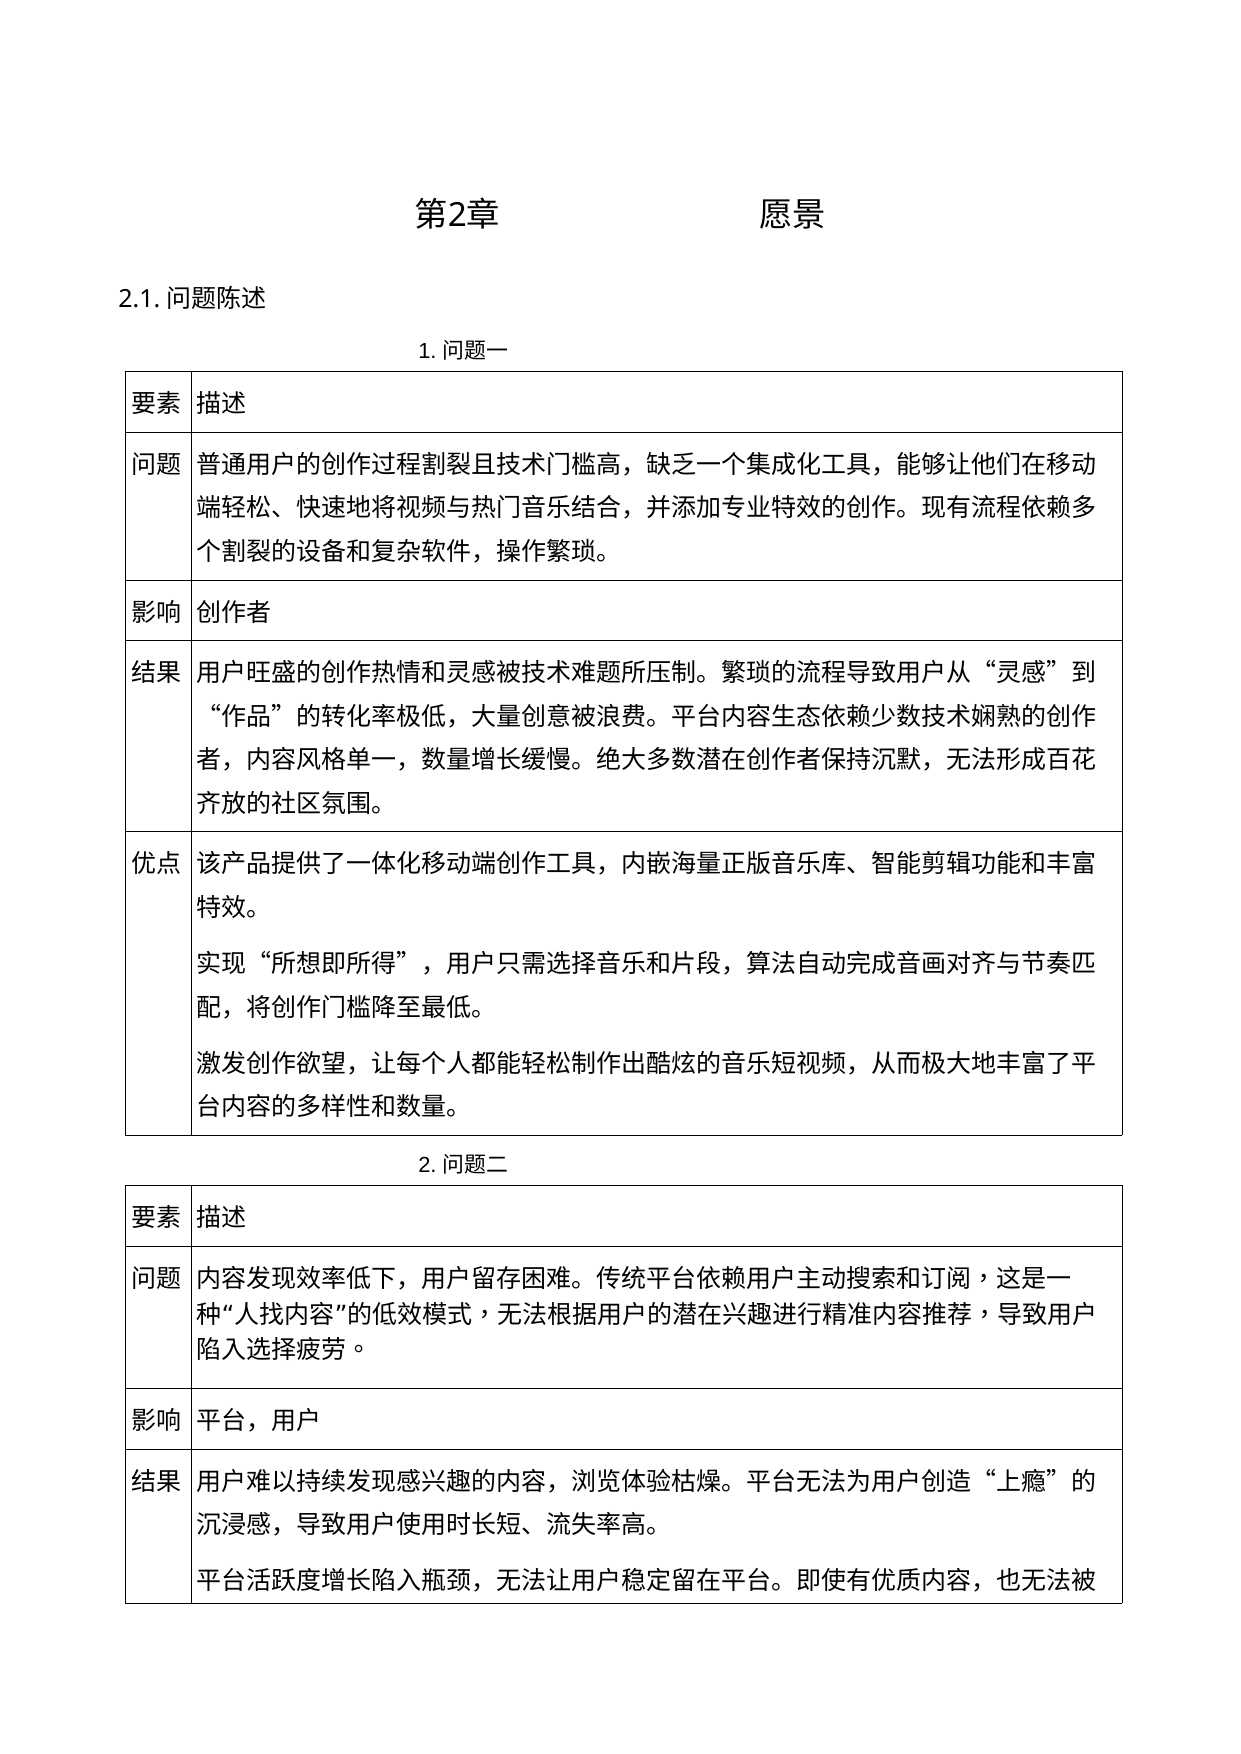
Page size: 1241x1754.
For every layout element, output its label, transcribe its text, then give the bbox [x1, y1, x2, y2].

subtitle 愿景 [118, 188, 1122, 236]
subtitle 问题陈述 [118, 278, 1122, 314]
subtitle 问题二 [418, 1147, 1122, 1179]
table_cell 结果 [126, 641, 191, 831]
table_cell 内容发现效率低下，用户留存困难。传统平台依赖用户主动搜索和订阅，这是一种“人找内容”的低效模式，无法根据用户的潜在兴趣进行精准内容推荐，导致用户陷入选择疲劳。 [192, 1247, 1122, 1388]
subtitle 问题一 [418, 333, 1122, 365]
table_cell 创作者 [192, 581, 1122, 640]
table_cell 问题 [126, 433, 191, 580]
table_cell 优点 [126, 832, 191, 1135]
table_cell 用户难以持续发现感兴趣的内容，浏览体验枯燥。平台无法为用户创造“上瘾”的沉浸感，导致用户使用时长短、流失率高。 平台活跃度增长陷入瓶颈，无法让用户稳定留在平台。即使有优质内容，也无法被 [192, 1450, 1122, 1603]
table_header 要素 [126, 372, 191, 432]
table_header 描述 [192, 372, 1122, 432]
table_cell 该产品提供了一体化移动端创作工具，内嵌海量正版音乐库、智能剪辑功能和丰富特效。 实现“所想即所得”，用户只需选择音乐和片段，算法自动完成音画对齐与节奏匹配，将创作门槛降至最低。 激发创作欲望，让每个人都能轻松制作出酷炫的音乐短视频，从而极大地丰富了平台内容的多样性和数量。 [192, 832, 1122, 1135]
table_cell 用户旺盛的创作热情和灵感被技术难题所压制。繁琐的流程导致用户从“灵感”到“作品”的转化率极低，大量创意被浪费。平台内容生态依赖少数技术娴熟的创作者，内容风格单一，数量增长缓慢。绝大多数潜在创作者保持沉默，无法形成百花齐放的社区氛围。 [192, 641, 1122, 831]
table_cell 普通用户的创作过程割裂且技术门槛高，缺乏一个集成化工具，能够让他们在移动端轻松、快速地将视频与热门音乐结合，并添加专业特效的创作。现有流程依赖多个割裂的设备和复杂软件，操作繁琐。 [192, 433, 1122, 580]
table_cell 结果 [126, 1450, 191, 1603]
table_cell 平台，用户 [192, 1389, 1122, 1449]
table_header 要素 [126, 1186, 191, 1246]
table_cell 问题 [126, 1247, 191, 1388]
table_cell 影响 [126, 581, 191, 640]
table_header 描述 [192, 1186, 1122, 1246]
table_cell 影响 [126, 1389, 191, 1449]
